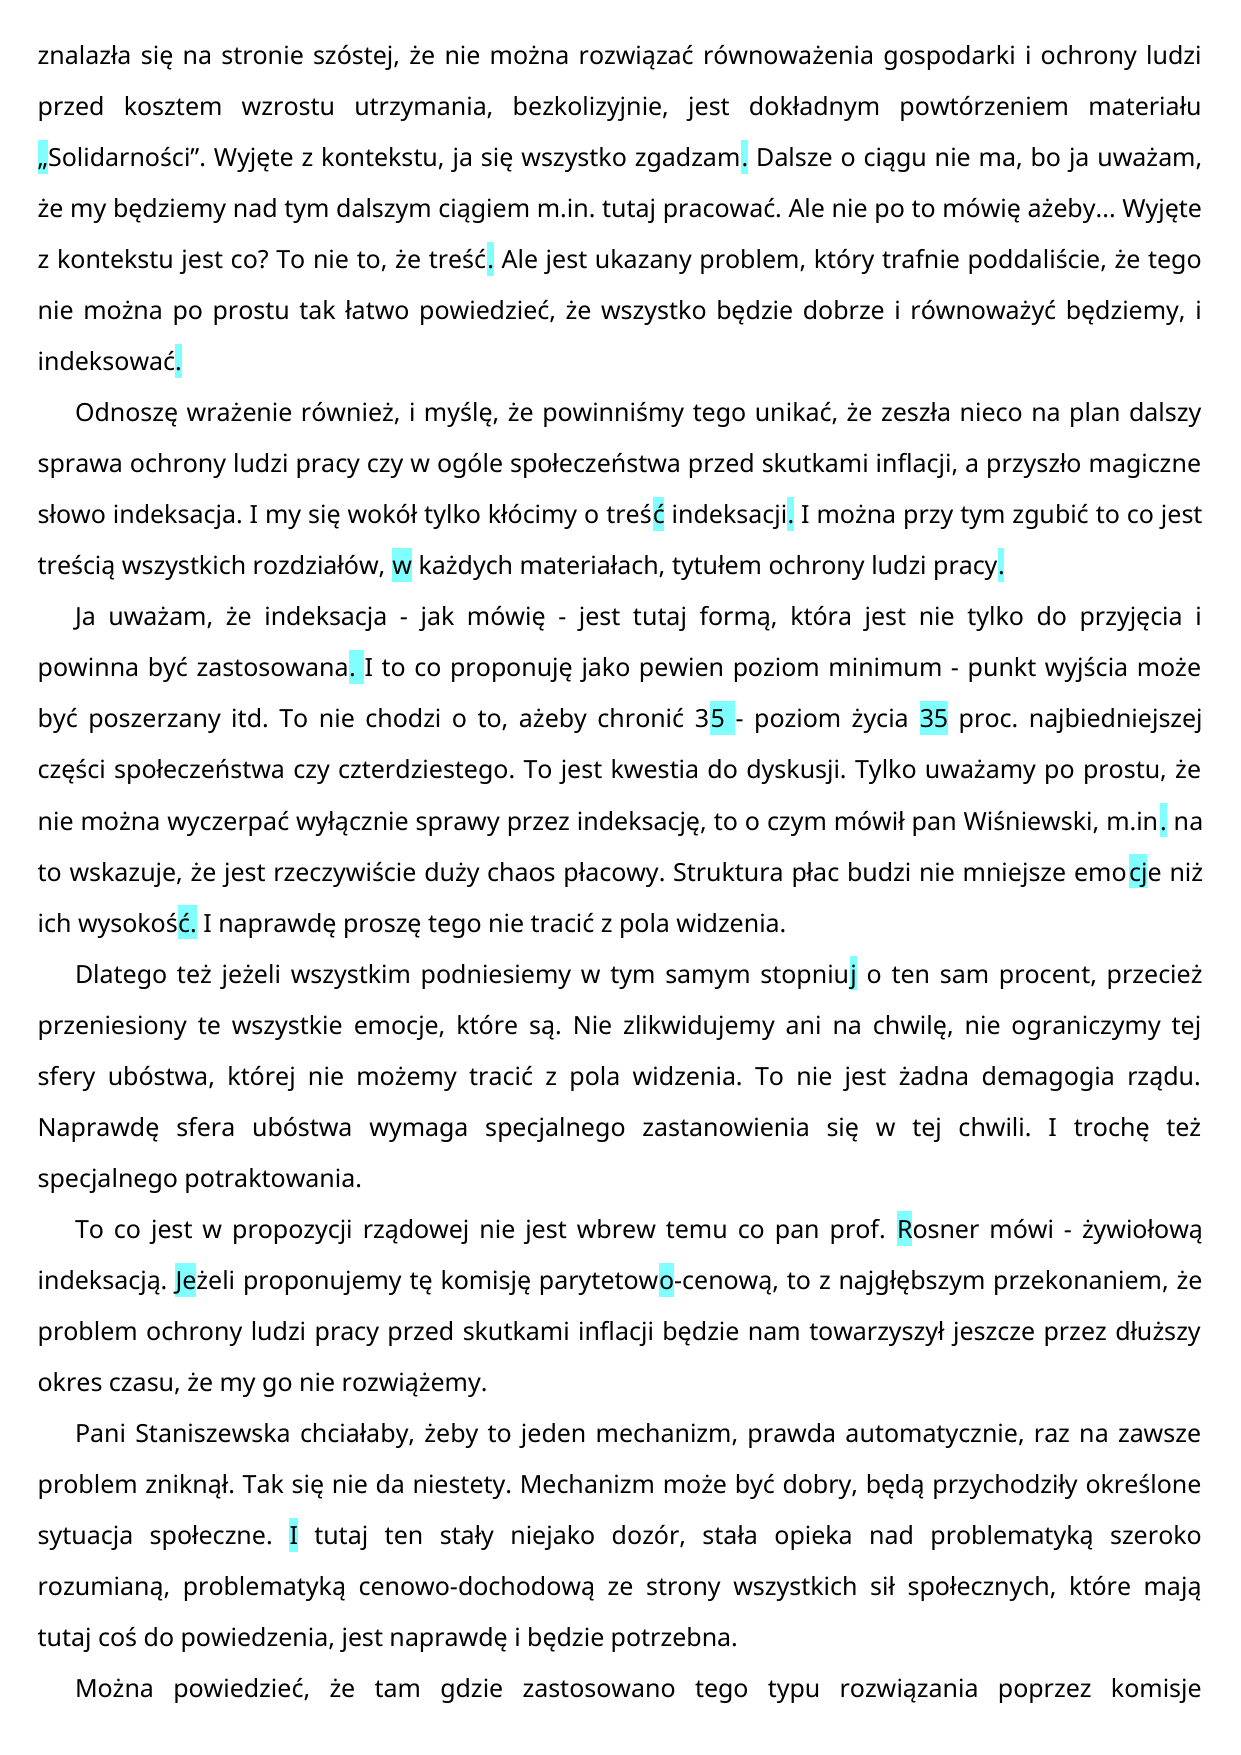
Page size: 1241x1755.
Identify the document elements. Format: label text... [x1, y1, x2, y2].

text znalazła się na stronie szóstej, że nie można rozwiązać równoważenia gospodarki i ochrony ludzi przed kosztem wzrostu utrzymania, bezkolizyjnie, jest dokładnym powtórzeniem materiału „Solidarności”. Wyjęte z kontekstu, ja się wszystko zgadzam. Dalsze o ciągu nie ma, bo ja uważam, że my będziemy nad tym dalszym ciągiem m.in. tutaj pracować. Ale nie po to mówię ażeby... Wyjęte z kontekstu jest co? To nie to, że treść. Ale jest ukazany problem, który trafnie poddaliście, że tego nie można po prostu tak łatwo powiedzieć, że wszystko będzie dobrze i równoważyć będziemy, i indeksować. [37, 37, 1203, 378]
text Ja uważam, że indeksacja - jak mówię - jest tutaj formą, która jest nie tylko do przyjęcia i powinna być zastosowana. I to co proponuję jako pewien poziom minimum - punkt wyjścia może być poszerzany itd. To nie chodzi o to, ażeby chronić 35 - poziom życia 35 proc. najbiedniejszej części społeczeństwa czy czterdziestego. To jest kwestia do dyskusji. Tylko uważamy po prostu, że nie można wyczerpać wyłącznie sprawy przez indeksację, to o czym mówił pan Wiśniewski, m.in. na to wskazuje, że jest rzeczywiście duży chaos płacowy. Struktura płac budzi nie mniejsze emocje niż ich wysokość. I naprawdę proszę tego nie tracić z pola widzenia. [37, 599, 1203, 939]
text Dlatego też jeżeli wszystkim podniesiemy w tym samym stopniuj o ten sam procent, przecież przeniesiony te wszystkie emocje, które są. Nie zlikwidujemy ani na chwilę, nie ograniczymy tej sfery ubóstwa, której nie możemy tracić z pola widzenia. To nie jest żadna demagogia rządu. Naprawdę sfera ubóstwa wymaga specjalnego zastanowienia się w tej chwili. I trochę też specjalnego potraktowania. [37, 956, 1203, 1194]
text Odnoszę wrażenie również, i myślę, że powinniśmy tego unikać, że zeszła nieco na plan dalszy sprawa ochrony ludzi pracy czy w ogóle społeczeństwa przed skutkami inflacji, a przyszło magiczne słowo indeksacja. I my się wokół tylko kłócimy o treść indeksacji. I można przy tym zgubić to co jest treścią wszystkich rozdziałów, w każdych materiałach, tytułem ochrony ludzi pracy. [37, 395, 1203, 582]
text To co jest w propozycji rządowej nie jest wbrew temu co pan prof. Rosner mówi - żywiołową indeksacją. Jeżeli proponujemy tę komisję parytetowo-cenową, to z najgłębszym przekonaniem, że problem ochrony ludzi pracy przed skutkami inflacji będzie nam towarzyszył jeszcze przez dłuższy okres czasu, że my go nie rozwiążemy. [37, 1211, 1203, 1399]
text Można powiedzieć, że tam gdzie zastosowano tego typu rozwiązania poprzez komisje [37, 1671, 1203, 1705]
text Pani Staniszewska chciałaby, żeby to jeden mechanizm, prawda automatycznie, raz na zawsze problem zniknął. Tak się nie da niestety. Mechanizm może być dobry, będą przychodziły określone sytuacja społeczne. I tutaj ten stały niejako dozór, stała opieka nad problematyką szeroko rozumianą, problematyką cenowo-dochodową ze strony wszystkich sił społecznych, które mają tutaj coś do powiedzenia, jest naprawdę i będzie potrzebna. [37, 1416, 1203, 1654]
